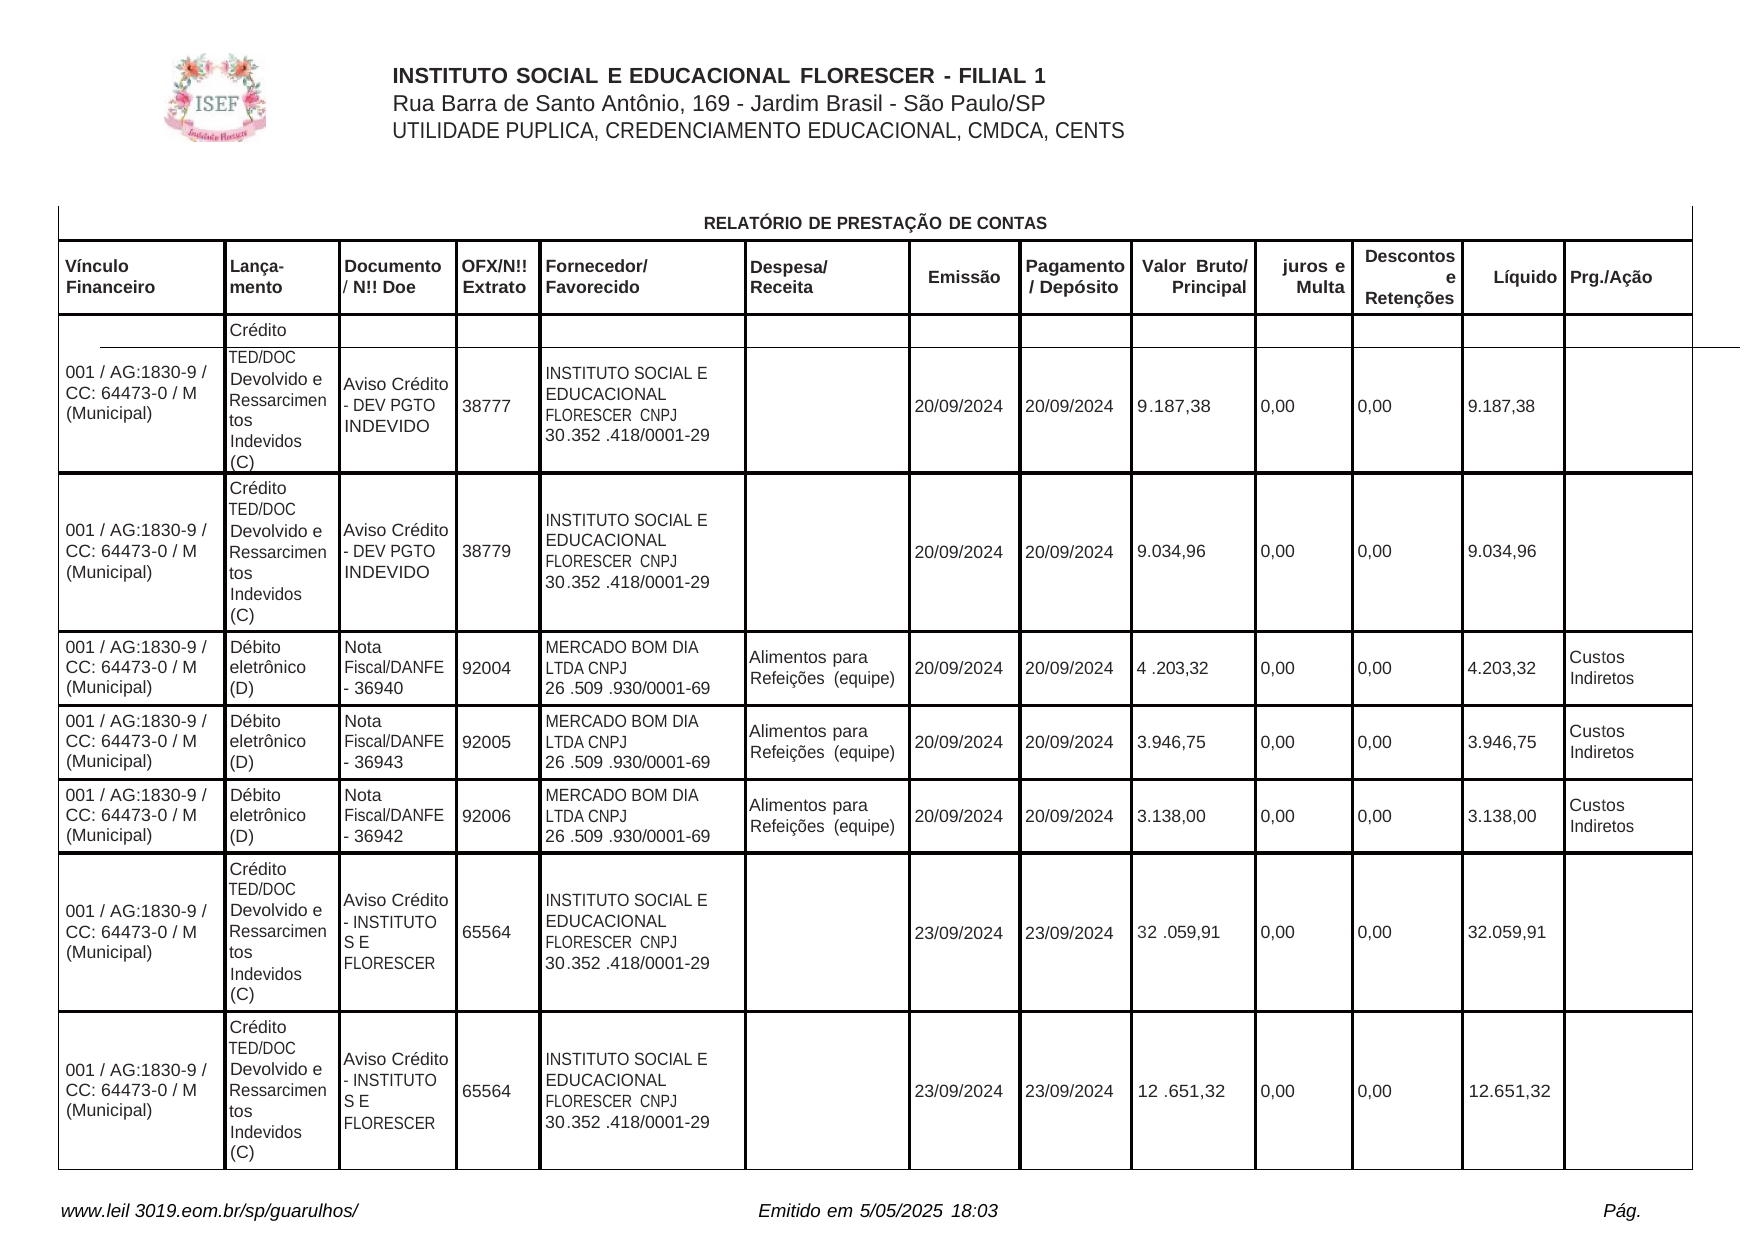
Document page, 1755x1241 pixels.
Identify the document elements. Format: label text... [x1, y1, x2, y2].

table_cell 20/09/2024 [1022, 475, 1130, 629]
table_cell 38779 [458, 475, 538, 629]
table_cell Alimentos para Refeições (equipe) [747, 781, 908, 851]
table_cell 0,00 [1257, 633, 1351, 703]
table_header RELATÓRIO DE PRESTAÇÃO DE CONTAS [59, 206, 1692, 239]
table_cell 20/09/2024 [1022, 707, 1130, 777]
table_cell [1257, 316, 1351, 347]
table_cell Crédito TED/DOC Devolvido e Ressarcimen tos Indevidos (C) [227, 855, 338, 1010]
table_cell 20/09/2024 [1022, 633, 1130, 703]
table_cell 3.946,75 [1133, 707, 1254, 777]
table_cell 0,00 [1354, 633, 1461, 703]
table_cell 20/09/2024 [911, 707, 1018, 777]
table_cell 001 / AG:1830-9 / CC: 64473-0 / M (Municipal) [59, 316, 223, 471]
table_cell 3.138,00 [1133, 781, 1254, 851]
table_cell MERCADO BOM DIA LTDA CNPJ 26 .509 .930/0001-69 [542, 633, 744, 703]
table_cell INSTITUTO SOCIAL E EDUCACIONAL FLORESCER CNPJ 30.352 .418/0001-29 [542, 1013, 744, 1169]
table_cell Crédito TED/DOC Devolvido e Ressarcimen tos Indevidos (C) [227, 1013, 338, 1169]
table_cell INSTITUTO SOCIAL E EDUCACIONAL FLORESCER CNPJ 30.352 .418/0001-29 [542, 348, 744, 471]
table_cell [747, 855, 908, 1010]
table_cell Prg./Ação [1566, 242, 1692, 313]
table_cell [747, 316, 908, 347]
table_cell Custos Indiretos [1566, 781, 1692, 851]
table_cell 23/09/2024 [911, 855, 1018, 1010]
table_cell 0,00 [1257, 781, 1351, 851]
table_cell 0,00 [1354, 707, 1461, 777]
table_cell Nota Fiscal/DANFE - 36943 [341, 707, 455, 777]
table_cell 0,00 [1354, 781, 1461, 851]
table_cell Documento / N!! Doe [341, 242, 455, 313]
table_cell Débito eletrônico (D) [227, 633, 338, 703]
table_cell Despesa/ Receita [747, 242, 908, 313]
table_cell 3.946,75 [1464, 707, 1563, 777]
table_cell [1022, 316, 1130, 347]
table_cell Alimentos para Refeições (equipe) [747, 707, 908, 777]
table_cell [747, 475, 908, 629]
table_cell TED/DOC Devolvido e Ressarcimen tos Indevidos (C) [227, 348, 338, 471]
table_cell Custos Indiretos [1566, 707, 1692, 777]
table_cell [1354, 316, 1461, 347]
table_cell 001 / AG:1830-9 / CC: 64473-0 / M (Municipal) [59, 1013, 223, 1169]
table_cell INSTITUTO SOCIAL E EDUCACIONAL FLORESCER CNPJ 30.352 .418/0001-29 [542, 475, 744, 629]
table_cell Aviso Crédito - DEV PGTO INDEVIDO [341, 348, 455, 471]
table_cell [1566, 855, 1692, 1010]
table_cell 0,00 [1354, 1013, 1461, 1169]
table_cell 4 .203,32 [1133, 633, 1254, 703]
table_cell 0,00 [1257, 348, 1351, 471]
table_cell [1566, 348, 1692, 471]
table_cell Fornecedor/ Favorecido [542, 242, 744, 313]
table_cell 92006 [458, 781, 538, 851]
table_cell 20/09/2024 [911, 475, 1018, 629]
table_cell 9.187,38 [1133, 348, 1254, 471]
table_cell Descontos e Retenções [1354, 242, 1461, 313]
table_cell 12 .651,32 [1133, 1013, 1254, 1169]
table_cell 0,00 [1354, 475, 1461, 629]
table_cell Débito eletrônico (D) [227, 707, 338, 777]
table_cell [1133, 316, 1254, 347]
table_cell Aviso Crédito - INSTITUTO S E FLORESCER [341, 1013, 455, 1169]
table_cell 65564 [458, 1013, 538, 1169]
table_cell Emissão [911, 242, 1018, 313]
table_cell juros e Multa [1257, 242, 1351, 313]
table_cell Vínculo Financeiro [59, 242, 223, 313]
table_cell Líquido [1464, 242, 1563, 313]
table_cell 4.203,32 [1464, 633, 1563, 703]
table_cell 20/09/2024 [1022, 348, 1130, 471]
table_cell 20/09/2024 [1022, 781, 1130, 851]
table_cell 001 / AG:1830-9 / CC: 64473-0 / M (Municipal) [59, 633, 223, 703]
table_cell MERCADO BOM DIA LTDA CNPJ 26 .509 .930/0001-69 [542, 707, 744, 777]
table_cell Crédito [227, 316, 338, 347]
table_cell 0,00 [1354, 855, 1461, 1010]
table_cell OFX/N!! Extrato [458, 242, 538, 313]
table_cell 92005 [458, 707, 538, 777]
table_cell 9.034,96 [1464, 475, 1563, 629]
table_cell Valor Bruto/ Principal [1133, 242, 1254, 313]
table_cell 001 / AG:1830-9 / CC: 64473-0 / M (Municipal) [59, 855, 223, 1010]
table_cell 12.651,32 [1464, 1013, 1563, 1169]
table_cell 0,00 [1257, 707, 1351, 777]
table_cell 23/09/2024 [1022, 1013, 1130, 1169]
table_cell 38777 [458, 348, 538, 471]
table_cell Alimentos para Refeições (equipe) [747, 633, 908, 703]
table_cell [458, 316, 538, 347]
table_cell Custos Indiretos [1566, 633, 1692, 703]
table_cell [1566, 316, 1692, 347]
table_cell 23/09/2024 [1022, 855, 1130, 1010]
table_cell Lança- mento [227, 242, 338, 313]
table_cell 32.059,91 [1464, 855, 1563, 1010]
table_cell 9.034,96 [1133, 475, 1254, 629]
table_cell Aviso Crédito - DEV PGTO INDEVIDO [341, 475, 455, 629]
table_cell [542, 316, 744, 347]
table_cell [747, 348, 908, 471]
table_cell [1464, 316, 1563, 347]
table_cell 0,00 [1257, 1013, 1351, 1169]
table_cell 20/09/2024 [911, 781, 1018, 851]
table_cell 001 / AG:1830-9 / CC: 64473-0 / M (Municipal) [59, 707, 223, 777]
table_cell 20/09/2024 [911, 348, 1018, 471]
table_cell 0,00 [1257, 855, 1351, 1010]
table_cell MERCADO BOM DIA LTDA CNPJ 26 .509 .930/0001-69 [542, 781, 744, 851]
table_cell [747, 1013, 908, 1169]
table_cell [1566, 1013, 1692, 1169]
table_cell 0,00 [1257, 475, 1351, 629]
table_cell Nota Fiscal/DANFE - 36942 [341, 781, 455, 851]
table_cell Aviso Crédito - INSTITUTO S E FLORESCER [341, 855, 455, 1010]
table_cell [341, 316, 455, 347]
table_cell Débito eletrônico (D) [227, 781, 338, 851]
table_cell 65564 [458, 855, 538, 1010]
table_cell Pagamento / Depósito [1022, 242, 1130, 313]
table_cell INSTITUTO SOCIAL E EDUCACIONAL FLORESCER CNPJ 30.352 .418/0001-29 [542, 855, 744, 1010]
table_cell 20/09/2024 [911, 633, 1018, 703]
table_cell 001 / AG:1830-9 / CC: 64473-0 / M (Municipal) [59, 781, 223, 851]
table_cell Nota Fiscal/DANFE - 36940 [341, 633, 455, 703]
table_cell 001 / AG:1830-9 / CC: 64473-0 / M (Municipal) [59, 475, 223, 629]
table_cell [911, 316, 1018, 347]
table_cell 23/09/2024 [911, 1013, 1018, 1169]
table_cell 9.187,38 [1464, 348, 1563, 471]
table_cell 92004 [458, 633, 538, 703]
table_cell 0,00 [1354, 348, 1461, 471]
table_cell [1566, 475, 1692, 629]
table_cell Crédito TED/DOC Devolvido e Ressarcimen tos Indevidos (C) [227, 475, 338, 629]
table_cell 3.138,00 [1464, 781, 1563, 851]
table_cell 32 .059,91 [1133, 855, 1254, 1010]
